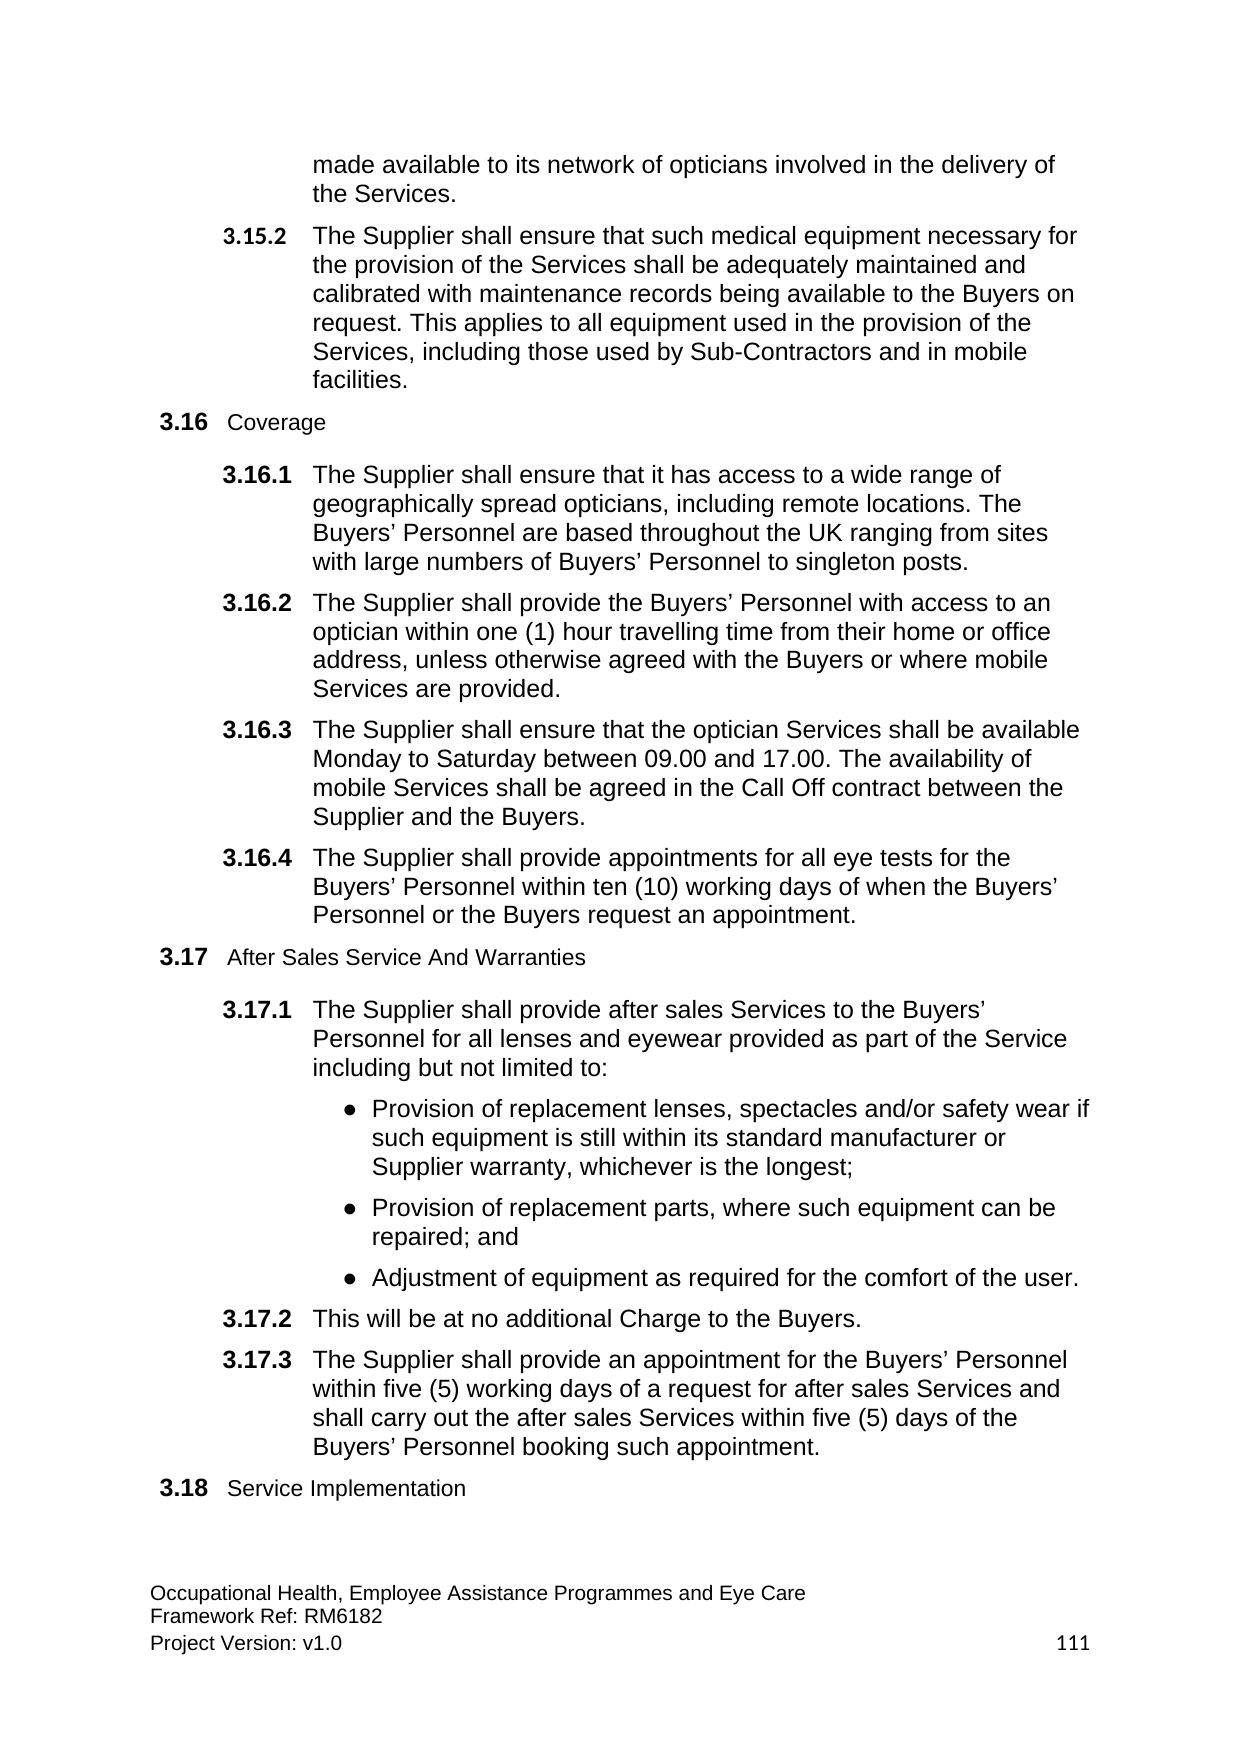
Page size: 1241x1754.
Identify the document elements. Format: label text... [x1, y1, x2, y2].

list made available to its network of opticians involved in the delivery of the Services. [222, 150, 1090, 207]
subtitle After Sales Service And Warranties [159, 942, 1090, 971]
list Provision of replacement parts, where such equipment can be repaired; and [342, 1193, 1090, 1251]
list The Supplier shall provide an appointment for the Buyers’ Personnel within five (5) working days of a request for after sales Services and shall carry out the after sales Services within five (5) days of the Buyers’ Personnel booking such appointment. [222, 1346, 1090, 1461]
list Provision of replacement lenses, spectacles and/or safety wear if such equipment is still within its standard manufacturer or Supplier warranty, whichever is the longest; [342, 1094, 1090, 1181]
list The Supplier shall provide the Buyers’ Personnel with access to an optician within one (1) hour travelling time from their home or office address, unless otherwise agreed with the Buyers or where mobile Services are provided. [222, 588, 1090, 703]
list The Supplier shall ensure that it has access to a wide range of geographically spread opticians, including remote locations. The Buyers’ Personnel are based throughout the UK ranging from sites with large numbers of Buyers’ Personnel to singleton posts. [222, 461, 1090, 576]
list The Supplier shall provide after sales Services to the Buyers’ Personnel for all lenses and eyewear provided as part of the Service including but not limited to: [222, 996, 1090, 1082]
list The Supplier shall ensure that such medical equipment necessary for the provision of the Services shall be adequately maintained and calibrated with maintenance records being available to the Buyers on request. This applies to all equipment used in the provision of the Services, including those used by Sub-Contractors and in mobile facilities. [222, 220, 1090, 394]
list The Supplier shall provide appointments for all eye tests for the Buyers’ Personnel within ten (10) working days of when the Buyers’ Personnel or the Buyers request an appointment. [222, 843, 1090, 929]
list This will be at no additional Charge to the Buyers. [222, 1304, 1090, 1333]
list The Supplier shall ensure that the optician Services shall be available Monday to Saturday between 09.00 and 17.00. The availability of mobile Services shall be agreed in the Call Off contract between the Supplier and the Buyers. [222, 716, 1090, 831]
list Adjustment of equipment as required for the comfort of the user. [342, 1263, 1090, 1292]
subtitle Service Implementation [159, 1473, 1090, 1502]
subtitle Coverage [159, 407, 1090, 436]
